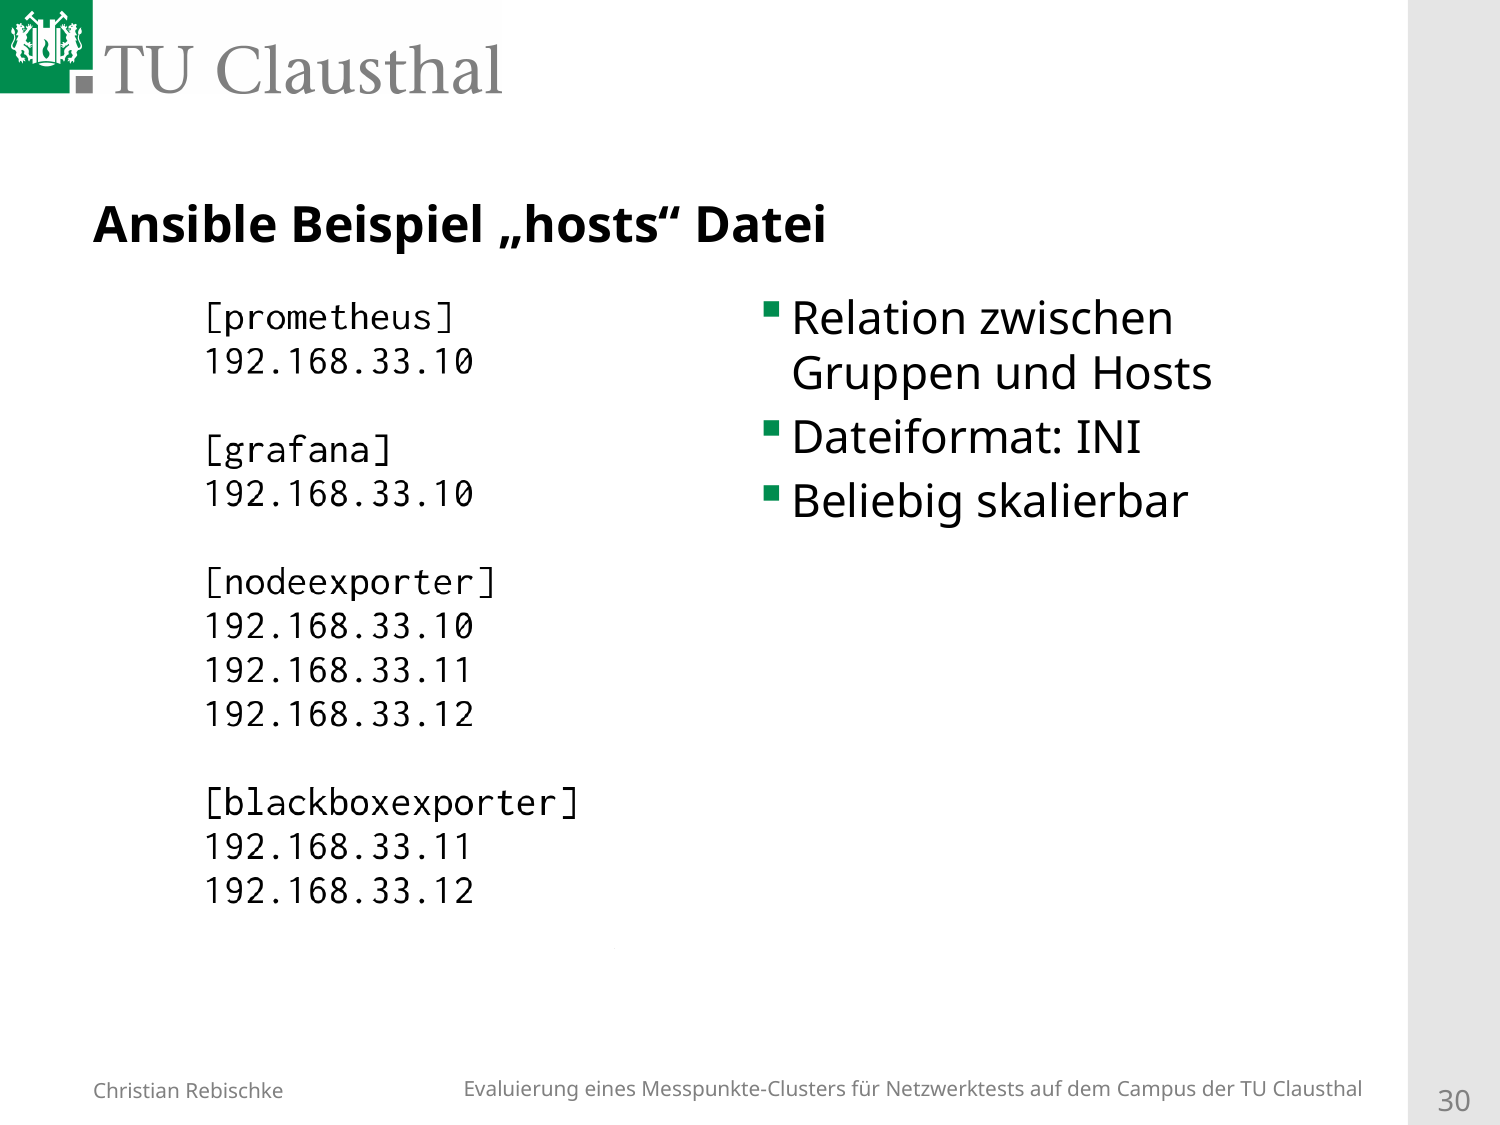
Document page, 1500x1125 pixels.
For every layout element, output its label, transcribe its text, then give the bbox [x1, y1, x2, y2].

picture [78, 280, 713, 949]
picture [0, 0, 502, 94]
title Ansible Beispiel „hosts“ Datei [79, 184, 1375, 279]
list Relation zwischen Gruppen und Hosts Dateiformat: INI Beliebig skalierbar [744, 280, 1379, 949]
